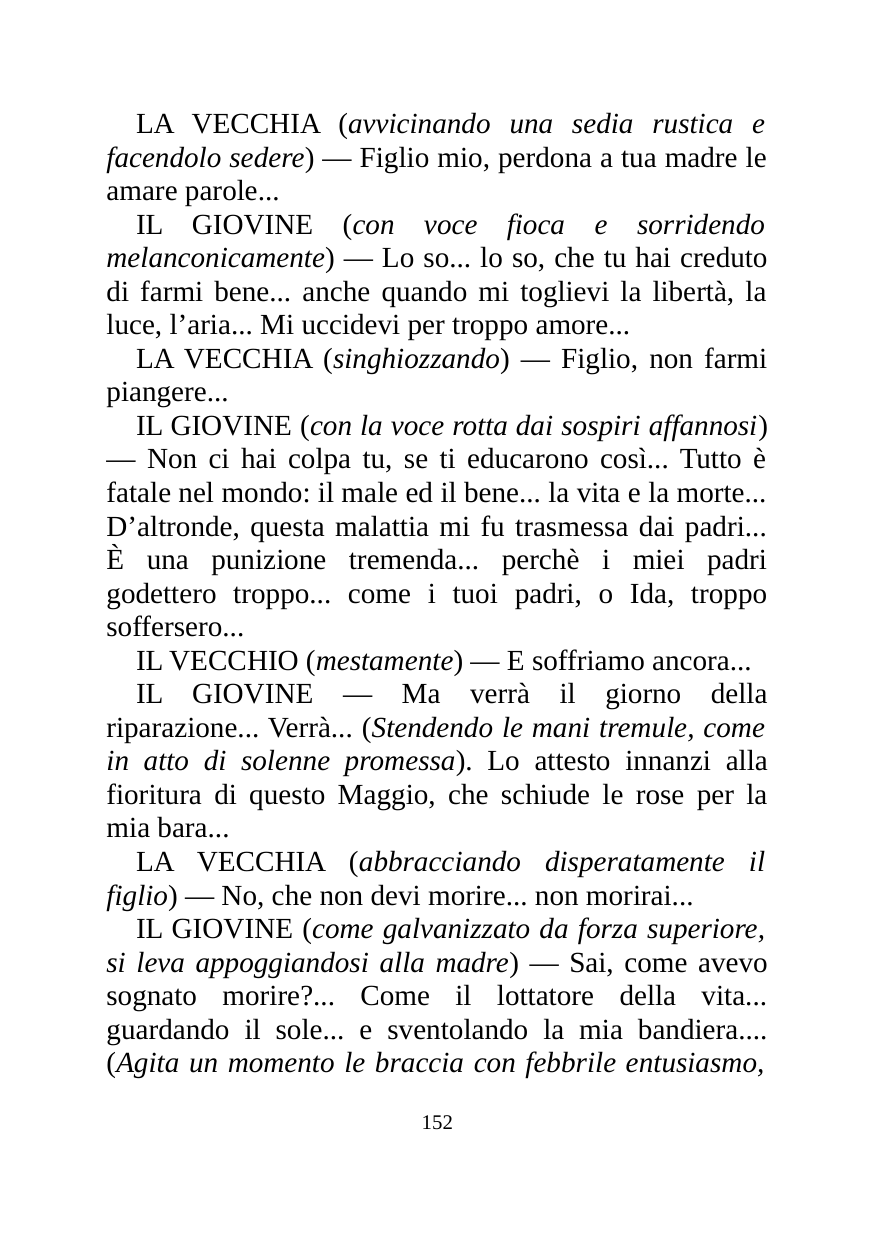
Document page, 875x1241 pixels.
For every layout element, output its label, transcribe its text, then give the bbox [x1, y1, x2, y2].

text LA VECCHIA (abbracciando disperatamente il figlio) — No, che non devi morire... non morirai... [106, 844, 768, 911]
text LA VECCHIA (singhiozzando) — Figlio, non farmi piangere... [106, 341, 768, 408]
text IL VECCHIO (mestamente) — E soffriamo ancora... [106, 643, 768, 676]
text IL GIOVINE (come galvanizzato da forza superiore, si leva appoggiandosi alla madre) — Sai, come avevo sognato morire?... Come il lottatore della vita... guardando il sole... e sventolando la mia bandiera.... (Agita un momento le braccia con febbrile entusiasmo, [106, 911, 768, 1079]
text IL GIOVINE — Ma verrà il giorno della riparazione... Verrà... (Stendendo le mani tremule, come in atto di solenne promessa). Lo attesto innanzi alla fioritura di questo Maggio, che schiude le rose per la mia bara... [106, 676, 768, 844]
text IL GIOVINE (con voce fioca e sorridendo melanconicamente) — Lo so... lo so, che tu hai creduto di farmi bene... anche quando mi toglievi la libertà, la luce, l’aria... Mi uccidevi per troppo amore... [106, 207, 768, 341]
text LA VECCHIA (avvicinando una sedia rustica e facendolo sedere) — Figlio mio, perdona a tua madre le amare parole... [106, 106, 768, 207]
text IL GIOVINE (con la voce rotta dai sospiri affannosi) — Non ci hai colpa tu, se ti educarono così... Tutto è fatale nel mondo: il male ed il bene... la vita e la morte... D’altronde, questa malattia mi fu trasmessa dai padri... È una punizione tremenda... perchè i miei padri godettero troppo... come i tuoi padri, o Ida, troppo soffersero... [106, 408, 768, 643]
